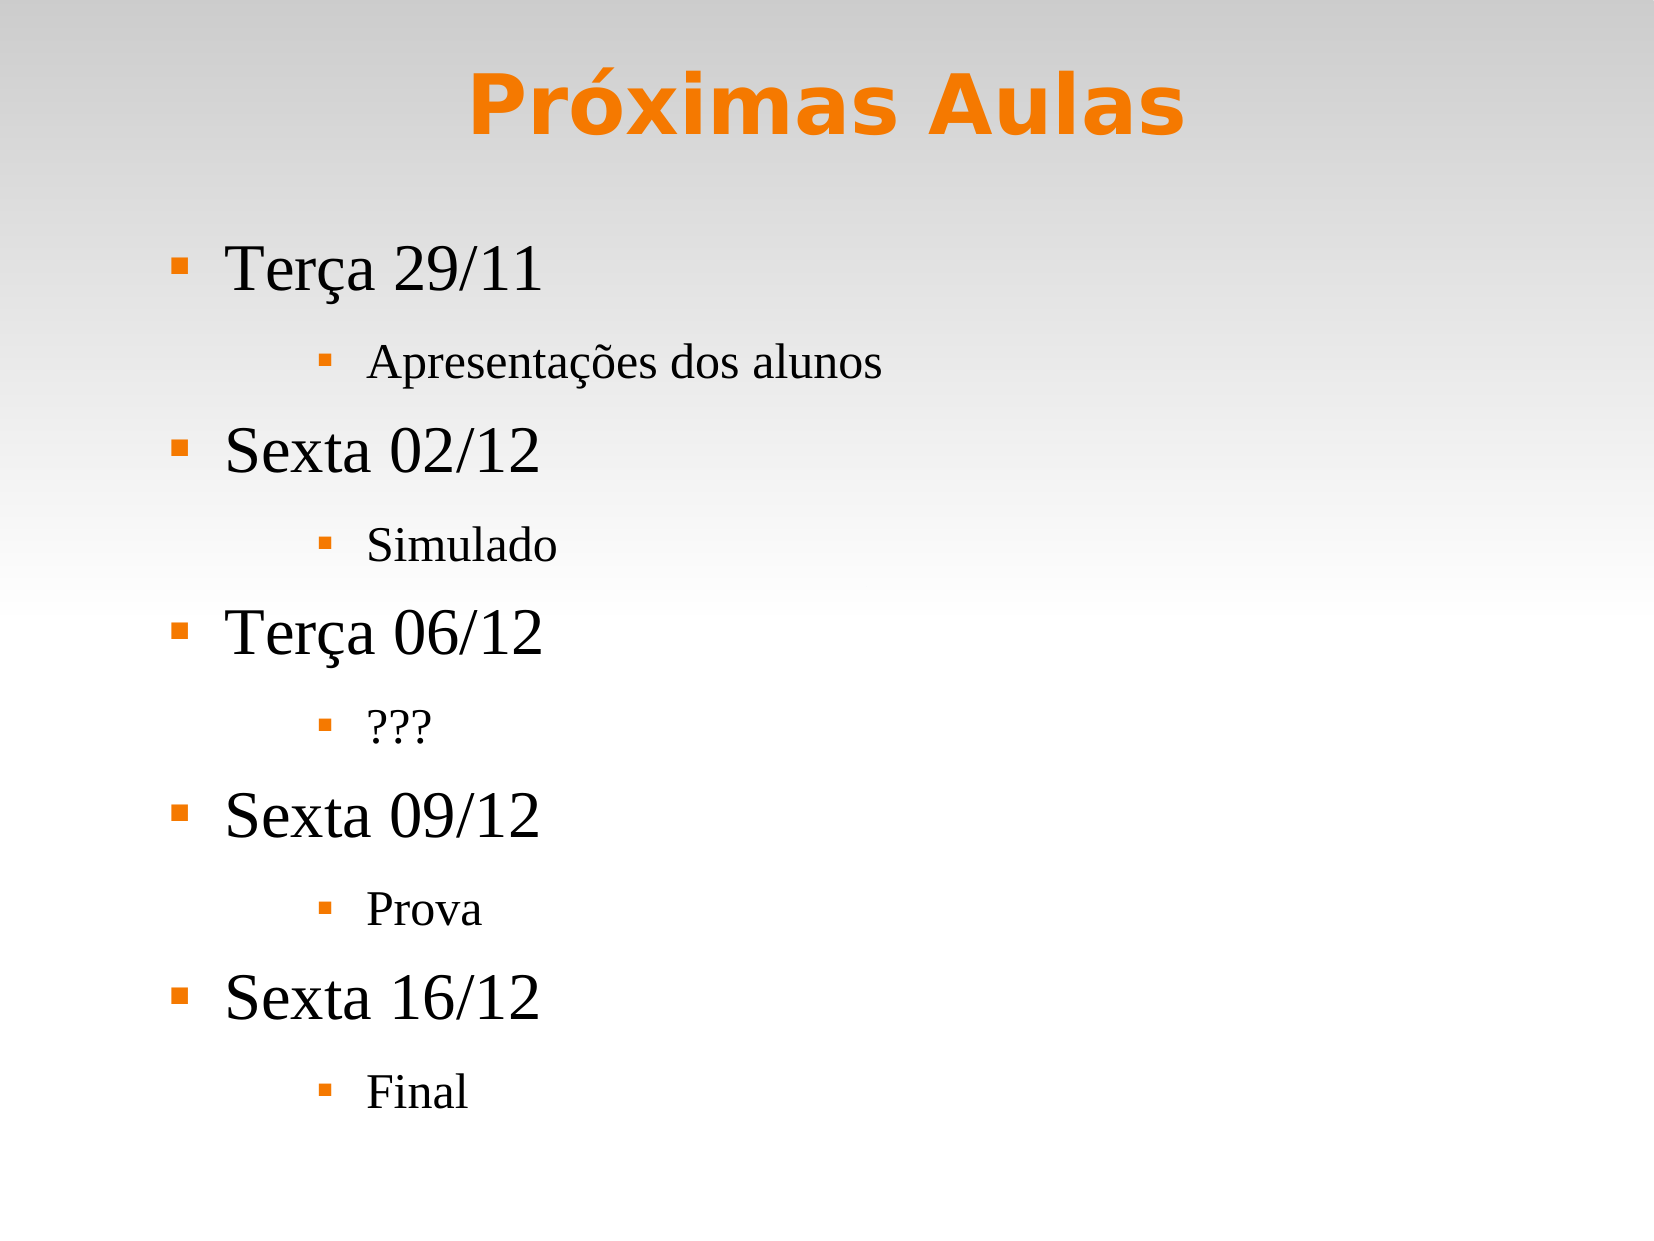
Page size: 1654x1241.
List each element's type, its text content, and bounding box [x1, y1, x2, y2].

list Terça 29/11 Apresentações dos alunos Sexta 02/12 Simulado Terça 06/12 ??? Sexta 09/12 Prova Sexta 16/12 Final [82, 230, 1571, 1199]
title Próximas Aulas [82, 2, 1571, 210]
